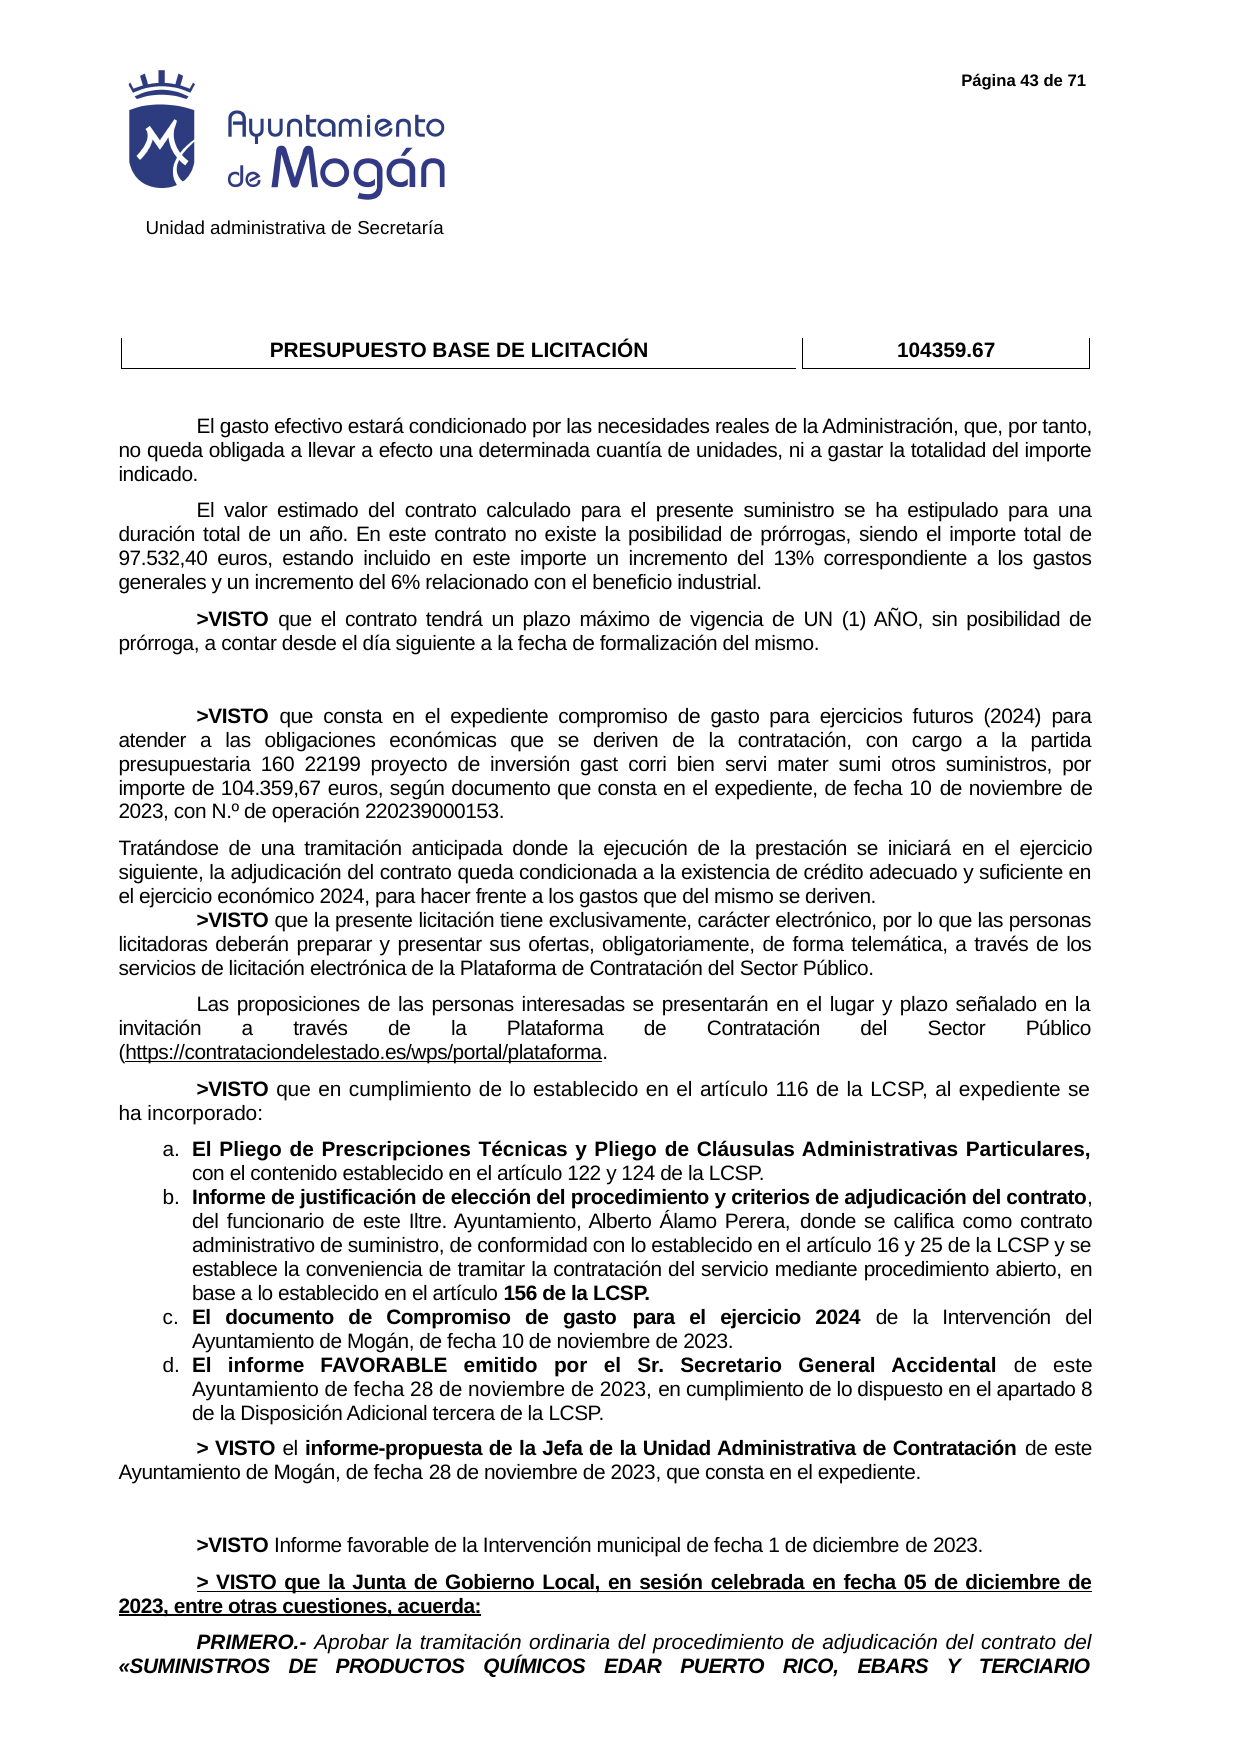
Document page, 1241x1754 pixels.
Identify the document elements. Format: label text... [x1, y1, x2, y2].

text El valor estimado del contrato calculado para el presente suministro se ha estipulado para una duración total de un año. En este contrato no existe la posibilidad de prórrogas, siendo el importe total de 97.532,40 euros, estando incluido en este importe un incremento del 13% correspondiente a los gastos generales y un incremento del 6% relacionado con el beneficio industrial. [118, 498, 1092, 594]
list El documento de Compromiso de gasto para el ejercicio 2024 de la Intervención del Ayuntamiento de Mogán, de fecha 10 de noviembre de 2023. [162, 1304, 1092, 1352]
text >VISTO que el contrato tendrá un plazo máximo de vigencia de UN (1) AÑO, sin posibilidad de prórroga, a contar desde el día siguiente a la fecha de formalización del mismo. [118, 607, 1092, 654]
table_cell PRESUPUESTO BASE DE LICITACIÓN [118, 335, 799, 383]
text >VISTO que en cumplimiento de lo establecido en el artículo 116 de la LCSP, al expediente se ha incorporado: [118, 1076, 1092, 1124]
text >VISTO que la presente licitación tiene exclusivamente, carácter electrónico, por lo que las personas licitadoras deberán preparar y presentar sus ofertas, obligatoriamente, de forma telemática, a través de los servicios de licitación electrónica de la Plataforma de Contratación del Sector Público. [118, 908, 1092, 979]
text > VISTO el informe-propuesta de la Jefa de la Unidad Administrativa de Contratación de este Ayuntamiento de Mogán, de fecha 28 de noviembre de 2023, que consta en el expediente. [118, 1436, 1092, 1484]
text >VISTO que consta en el expediente compromiso de gasto para ejercicios futuros (2024) para atender a las obligaciones económicas que se deriven de la contratación, con cargo a la partida presupuestaria 160 22199 proyecto de inversión gast corri bien servi mater sumi otros suministros, por importe de 104.359,67 euros, según documento que consta en el expediente, de fecha 10 de noviembre de 2023, con N.º de operación 220239000153. [118, 703, 1092, 823]
text El gasto efectivo estará condicionado por las necesidades reales de la Administración, que, por tanto, no queda obligada a llevar a efecto una determinada cuantía de unidades, ni a gastar la totalidad del importe indicado. [118, 414, 1092, 486]
text > VISTO que la Junta de Gobierno Local, en sesión celebrada en fecha 05 de diciembre de 2023, entre otras cuestiones, acuerda: [118, 1569, 1092, 1617]
text >VISTO Informe favorable de la Intervención municipal de fecha 1 de diciembre de 2023. [118, 1533, 1092, 1557]
table_cell 104359,67 [799, 335, 1092, 383]
list El informe FAVORABLE emitido por el Sr. Secretario General Accidental de este Ayuntamiento de fecha 28 de noviembre de 2023, en cumplimiento de lo dispuesto en el apartado 8 de la Disposición Adicional tercera de la LCSP. [162, 1352, 1092, 1424]
text Tratándose de una tramitación anticipada donde la ejecución de la prestación se iniciará en el ejercicio siguiente, la adjudicación del contrato queda condicionada a la existencia de crédito adecuado y suficiente en el ejercicio económico 2024, para hacer frente a los gastos que del mismo se deriven. [118, 836, 1092, 908]
text PRIMERO.- Aprobar la tramitación ordinaria del procedimiento de adjudicación del contrato del «SUMINISTROS DE PRODUCTOS QUÍMICOS EDAR PUERTO RICO, EBARS Y TERCIARIO [118, 1630, 1092, 1678]
list Informe de justificación de elección del procedimiento y criterios de adjudicación del contrato, del funcionario de este Iltre. Ayuntamiento, Alberto Álamo Perera, donde se califica como contrato administrativo de suministro, de conformidad con lo establecido en el artículo 16 y 25 de la LCSP y se establece la conveniencia de tramitar la contratación del servicio mediante procedimiento abierto, en base a lo establecido en el artículo 156 de la LCSP. [162, 1185, 1092, 1304]
text Las proposiciones de las personas interesadas se presentarán en el lugar y plazo señalado en la invitación a través de la Plataforma de Contratación del Sector Público (https://contrataciondelestado.es/wps/portal/plataforma. [118, 992, 1092, 1064]
list El Pliego de Prescripciones Técnicas y Pliego de Cláusulas Administrativas Particulares, con el contenido establecido en el artículo 122 y 124 de la LCSP. [162, 1137, 1092, 1185]
picture [128, 70, 445, 206]
